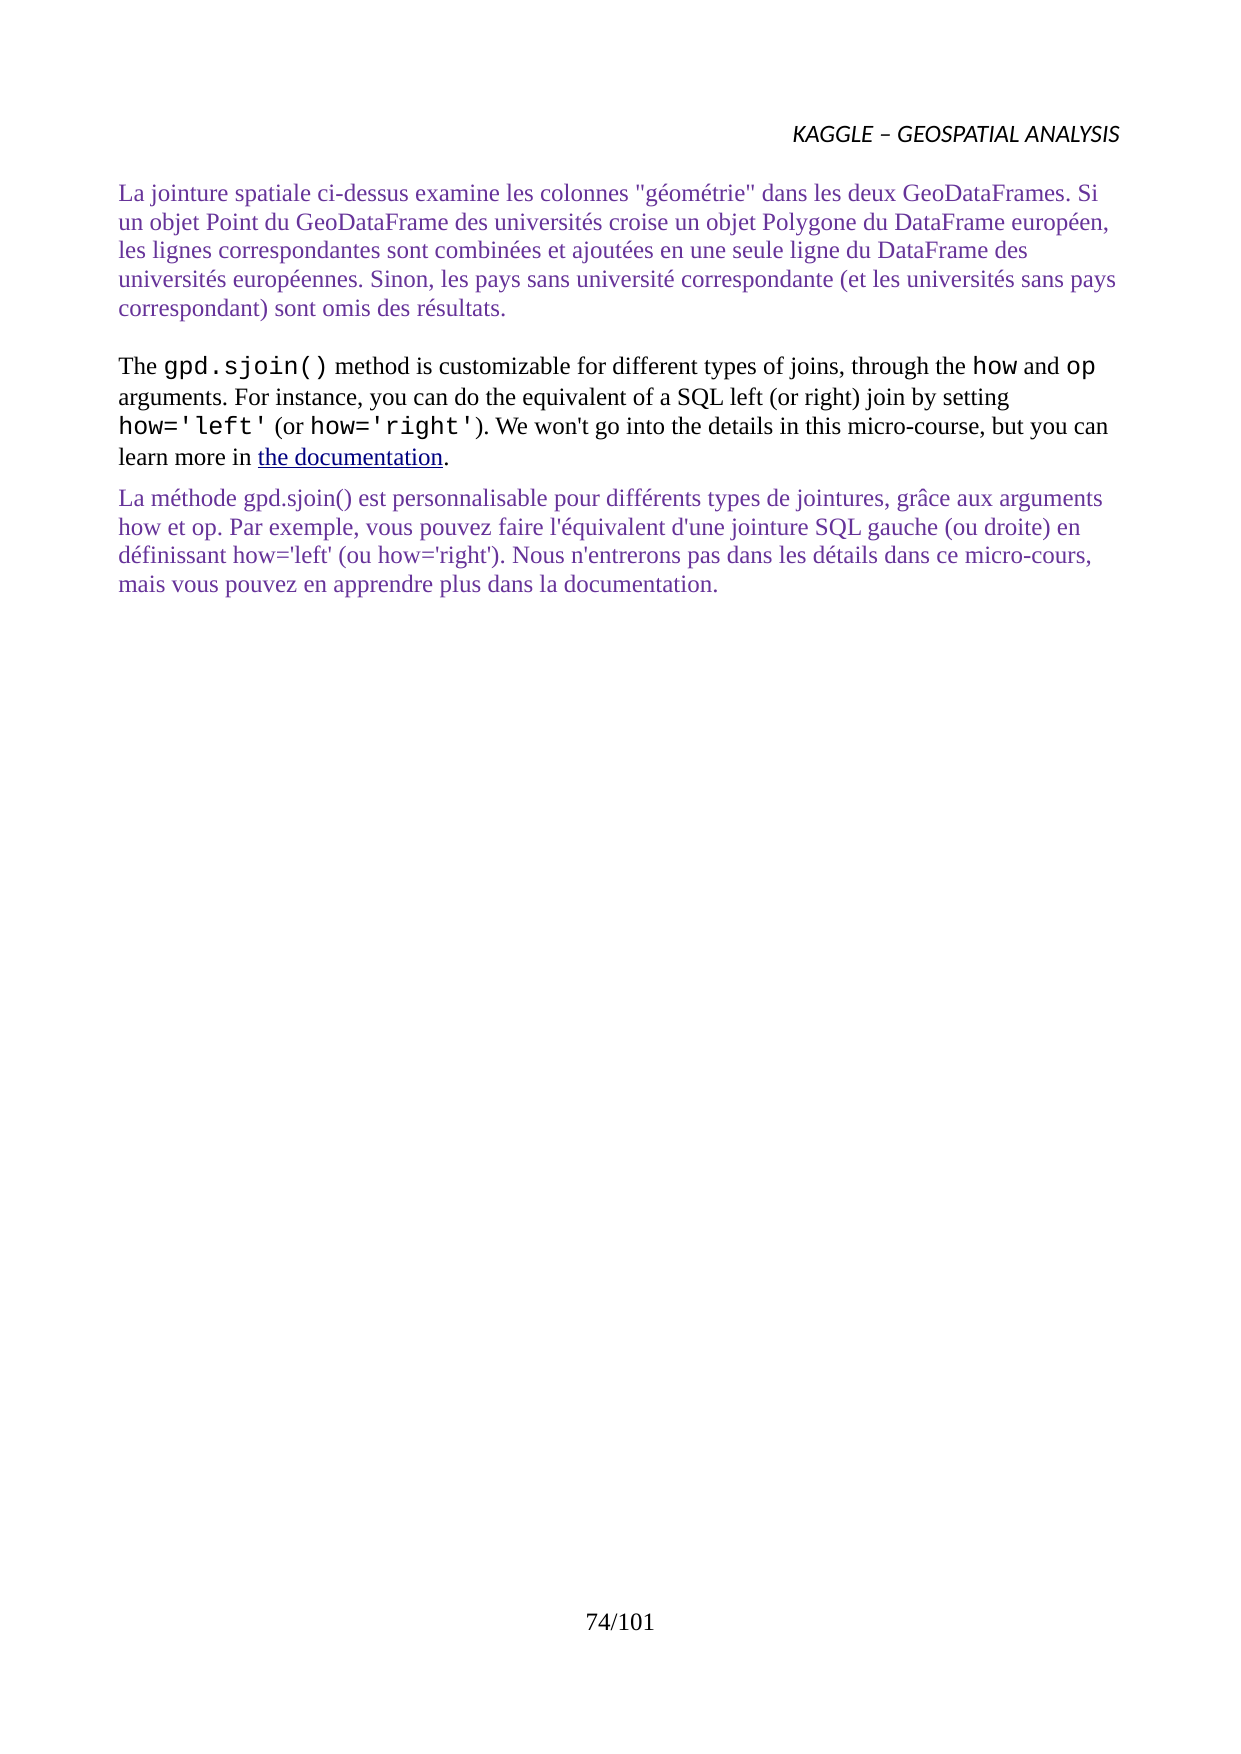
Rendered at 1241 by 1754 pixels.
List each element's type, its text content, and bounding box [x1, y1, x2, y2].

text The gpd.sjoin() method is customizable for different types of joins, through the how and op arguments. For instance, you can do the equivalent of a SQL left (or right) join by setting how='left' (or how='right'). We won't go into the details in this micro-course, but you can learn more in the documentation. [118, 351, 1122, 471]
text La méthode gpd.sjoin() est personnalisable pour différents types de jointures, grâce aux arguments how et op. Par exemple, vous pouvez faire l'équivalent d'une jointure SQL gauche (ou droite) en définissant how='left' (ou how='right'). Nous n'entrerons pas dans les détails dans ce micro-cours, mais vous pouvez en apprendre plus dans la documentation. [118, 483, 1122, 598]
text La jointure spatiale ci-dessus examine les colonnes "géométrie" dans les deux GeoDataFrames. Si un objet Point du GeoDataFrame des universités croise un objet Polygone du DataFrame européen, les lignes correspondantes sont combinées et ajoutées en une seule ligne du DataFrame des universités européennes. Sinon, les pays sans université correspondante (et les universités sans pays correspondant) sont omis des résultats. [118, 178, 1122, 322]
